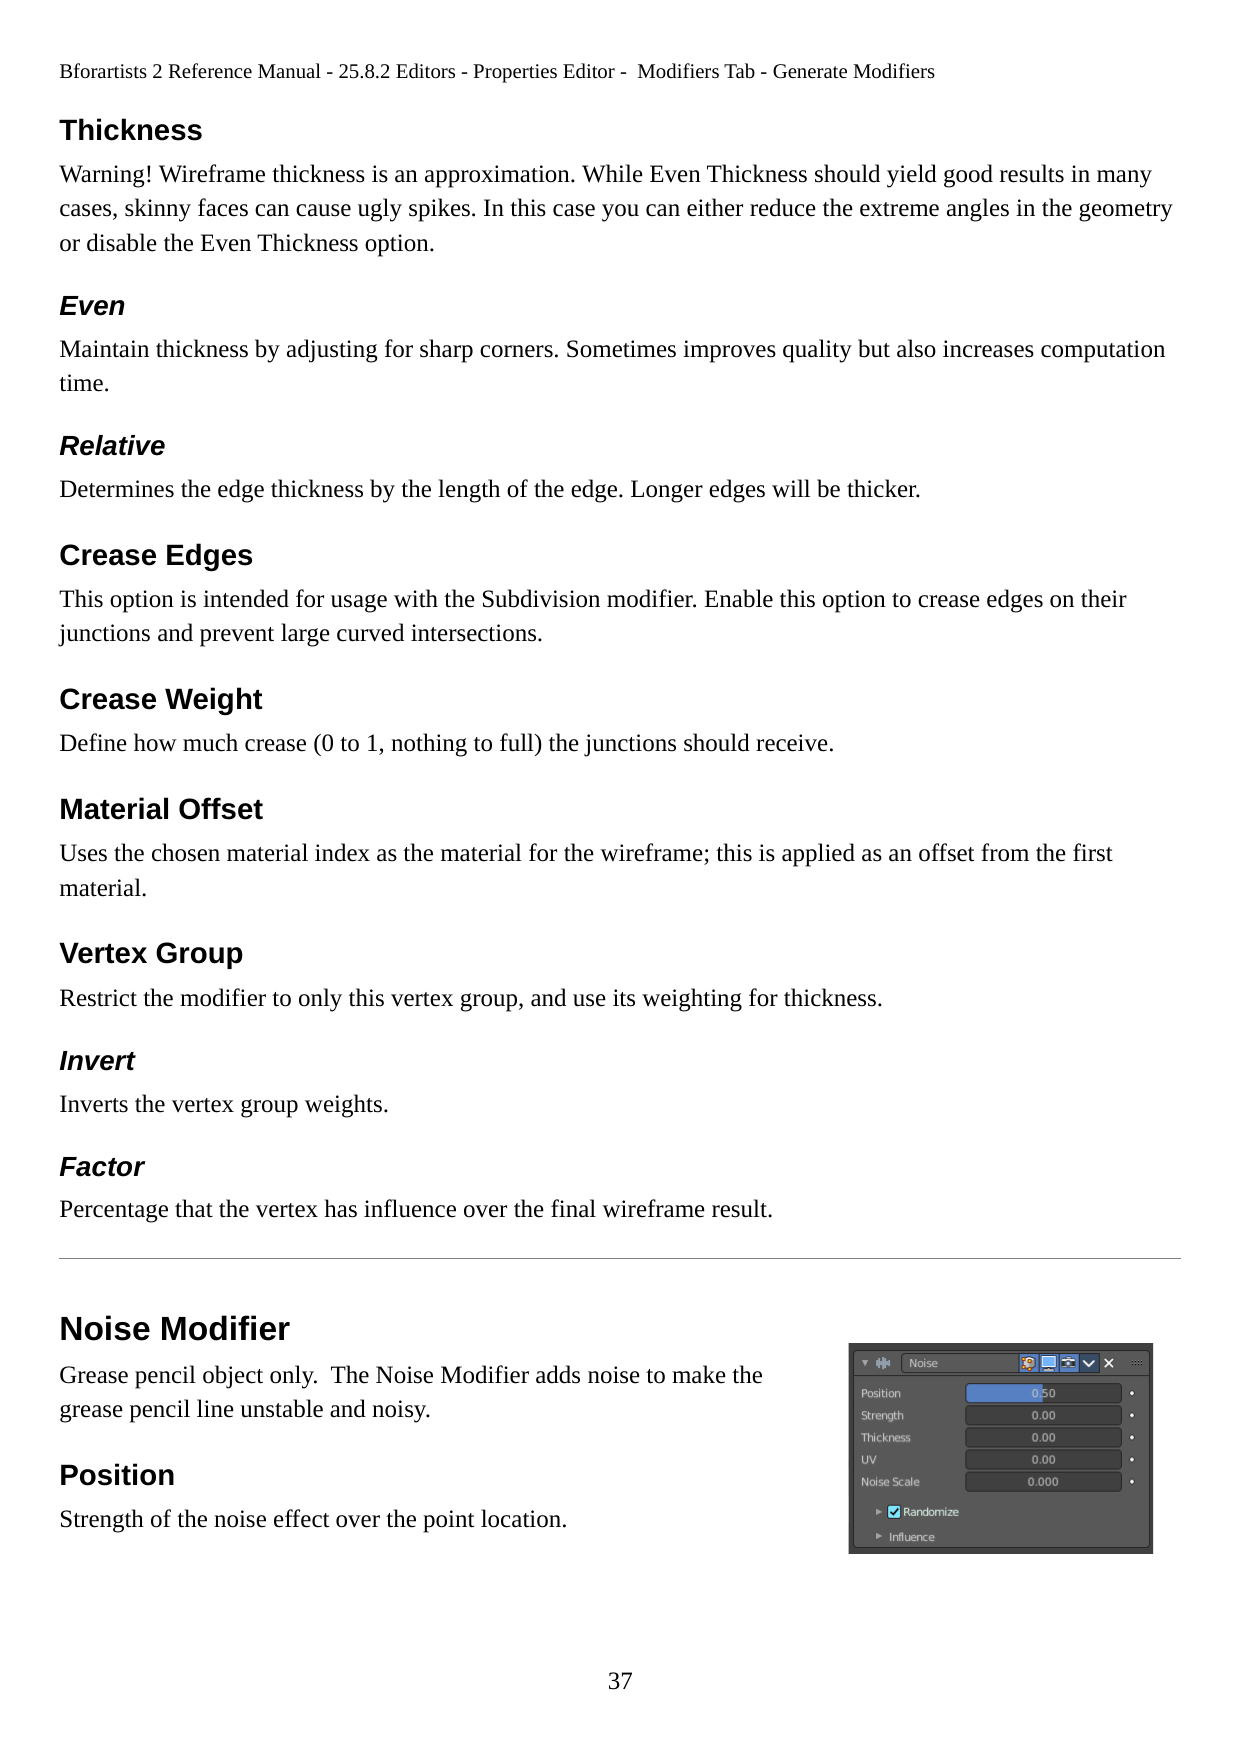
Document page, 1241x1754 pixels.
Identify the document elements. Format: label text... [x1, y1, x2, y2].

picture [848, 1343, 1154, 1554]
text Determines the edge thickness by the length of the edge. Longer edges will be thicker. [59, 474, 1181, 503]
subtitle Invert [59, 1044, 1181, 1076]
subtitle Thickness [59, 113, 1181, 146]
subtitle Material Offset [59, 792, 1181, 826]
text Strength of the noise effect over the point location. [59, 1504, 848, 1533]
subtitle Factor [59, 1150, 1181, 1182]
subtitle Vertex Group [59, 936, 1181, 970]
subtitle [1154, 1458, 1181, 1492]
text Inverts the vertex group weights. [59, 1089, 1181, 1117]
subtitle Position [59, 1458, 848, 1492]
text Restrict the modifier to only this vertex group, and use its weighting for thickness. [59, 983, 1181, 1011]
text Maintain thickness by adjusting for sharp corners. Sometimes improves quality but also increases computation time. [59, 334, 1181, 397]
text Define how much crease (0 to 1, nothing to full) the junctions should receive. [59, 728, 1181, 757]
text Grease pencil object only. The Noise Modifier adds noise to make the grease pencil line unstable and noisy. [59, 1360, 848, 1423]
subtitle Relative [59, 430, 1181, 462]
text Uses the chosen material index as the material for the wireframe; this is applied as an offset from the first material. [59, 838, 1181, 902]
subtitle Even [59, 289, 1181, 321]
subtitle Crease Edges [59, 538, 1181, 572]
text Percentage that the vertex has influence over the final wireframe result. [59, 1194, 1181, 1223]
text Warning! Wireframe thickness is an approximation. While Even Thickness should yield good results in many cases, skinny faces can cause ugly spikes. In this case you can either reduce the extreme angles in the geometry or disable the Even Thickness option. [59, 159, 1181, 257]
subtitle Crease Weight [59, 682, 1181, 716]
subtitle Noise Modifier [59, 1309, 1181, 1347]
text This option is intended for usage with the Subdivision modifier. Enable this option to crease edges on their junctions and prevent large curved intersections. [59, 584, 1181, 647]
